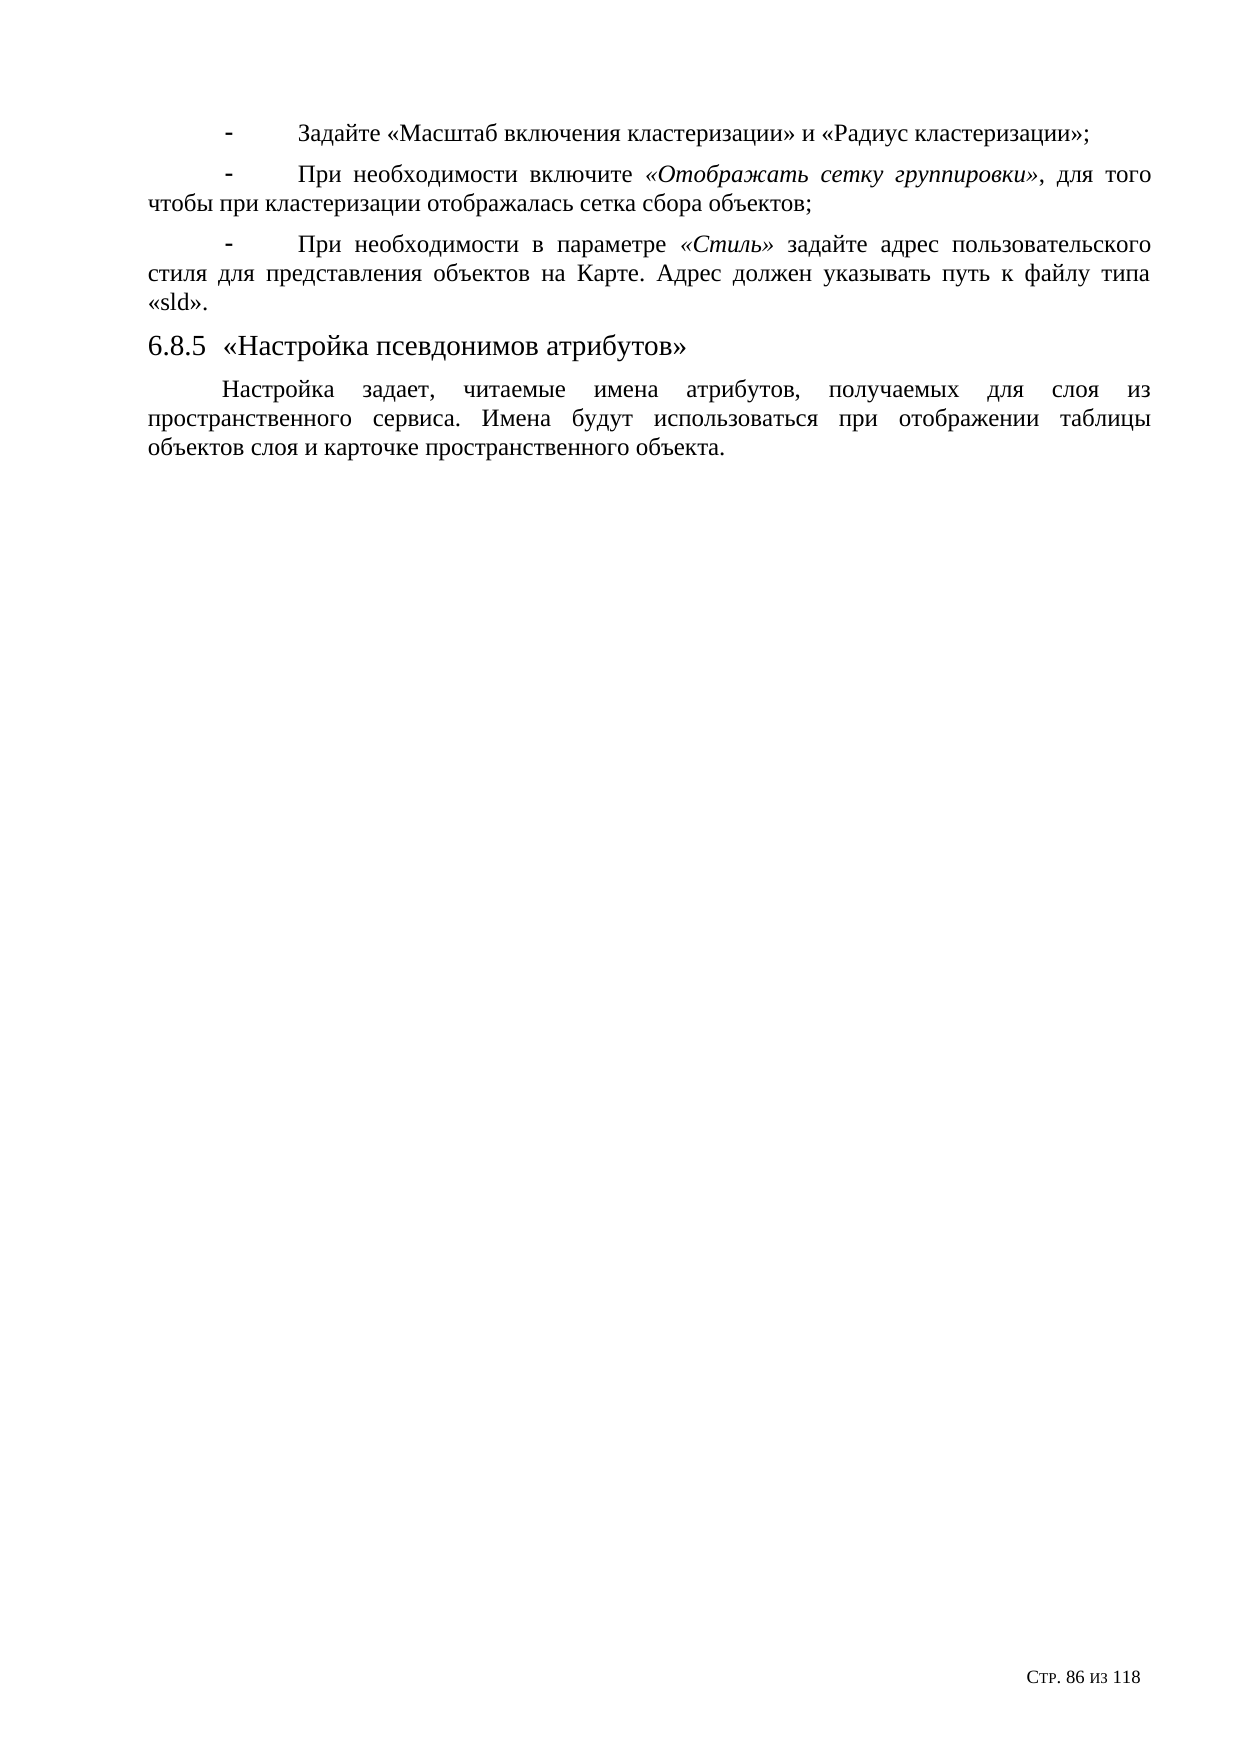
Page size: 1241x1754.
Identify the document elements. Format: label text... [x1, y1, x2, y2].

list При необходимости включите «Отображать сетку группировки», для того чтобы при кластеризации отображалась сетка сбора объектов; [148, 159, 1152, 217]
subtitle «Настройка псевдонимов атрибутов» [148, 328, 1152, 362]
text Настройка задает, читаемые имена атрибутов, получаемых для слоя из пространственного сервиса. Имена будут использоваться при отображении таблицы объектов слоя и карточке пространственного объекта. [148, 374, 1152, 460]
list Задайте «Масштаб включения кластеризации» и «Радиус кластеризации»; [148, 118, 1152, 147]
list При необходимости в параметре «Стиль» задайте адрес пользовательского стиля для представления объектов на Карте. Адрес должен указывать путь к файлу типа «sld». [148, 229, 1152, 316]
